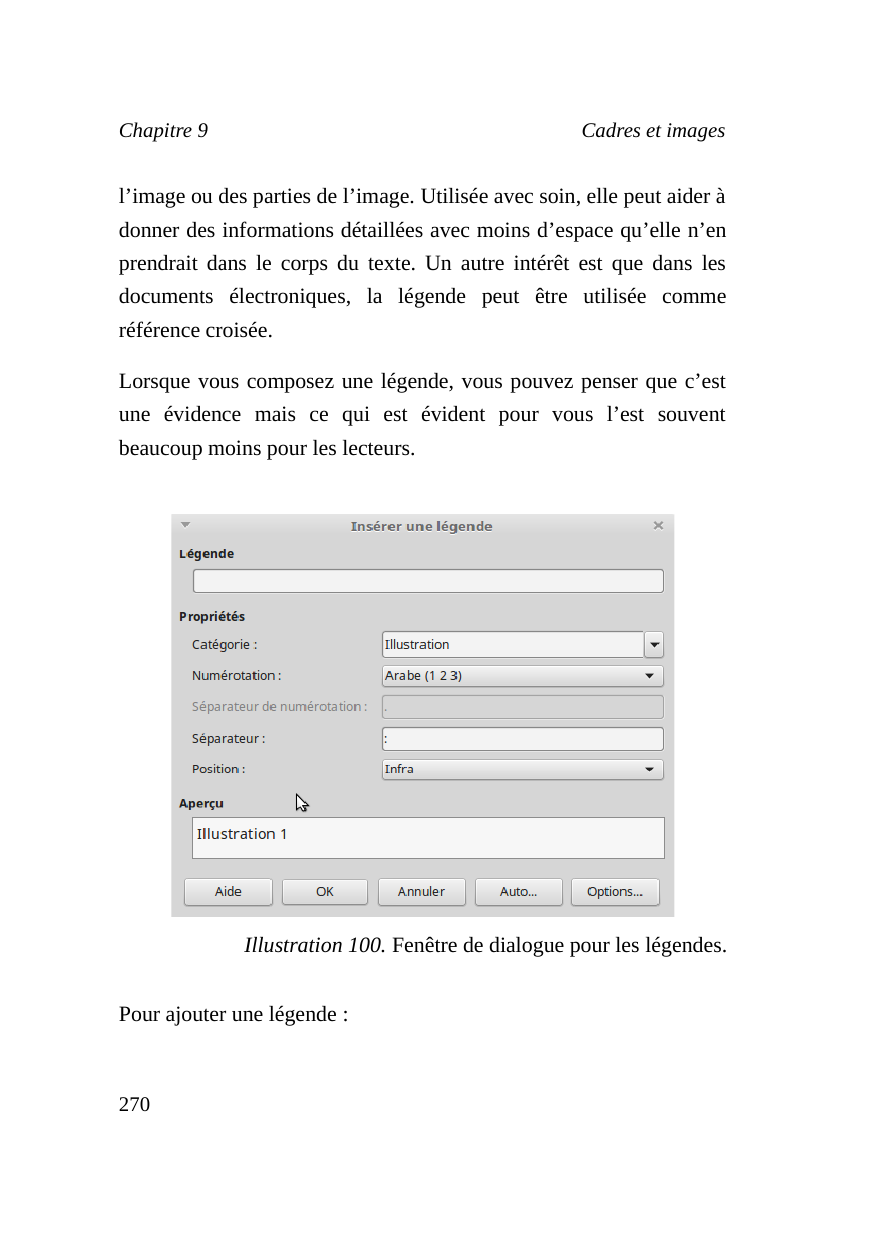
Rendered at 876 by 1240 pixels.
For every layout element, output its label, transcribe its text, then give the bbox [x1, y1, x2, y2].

text Pour ajouter une légende : [119, 995, 727, 1028]
subtitle Fenêtre de dialogue pour les légendes. [119, 932, 727, 957]
picture [171, 514, 675, 917]
text l’image ou des parties de l’image. Utilisée avec soin, elle peut aider à donner des informations détaillées avec moins d’espace qu’elle n’en prendrait dans le corps du texte. Un autre intérêt est que dans les documents électroniques, la légende peut être utilisée comme référence croisée. [119, 177, 727, 344]
text Lorsque vous composez une légende, vous pouvez penser que c’est une évidence mais ce qui est évident pour vous l’est souvent beaucoup moins pour les lecteurs. [119, 362, 727, 462]
